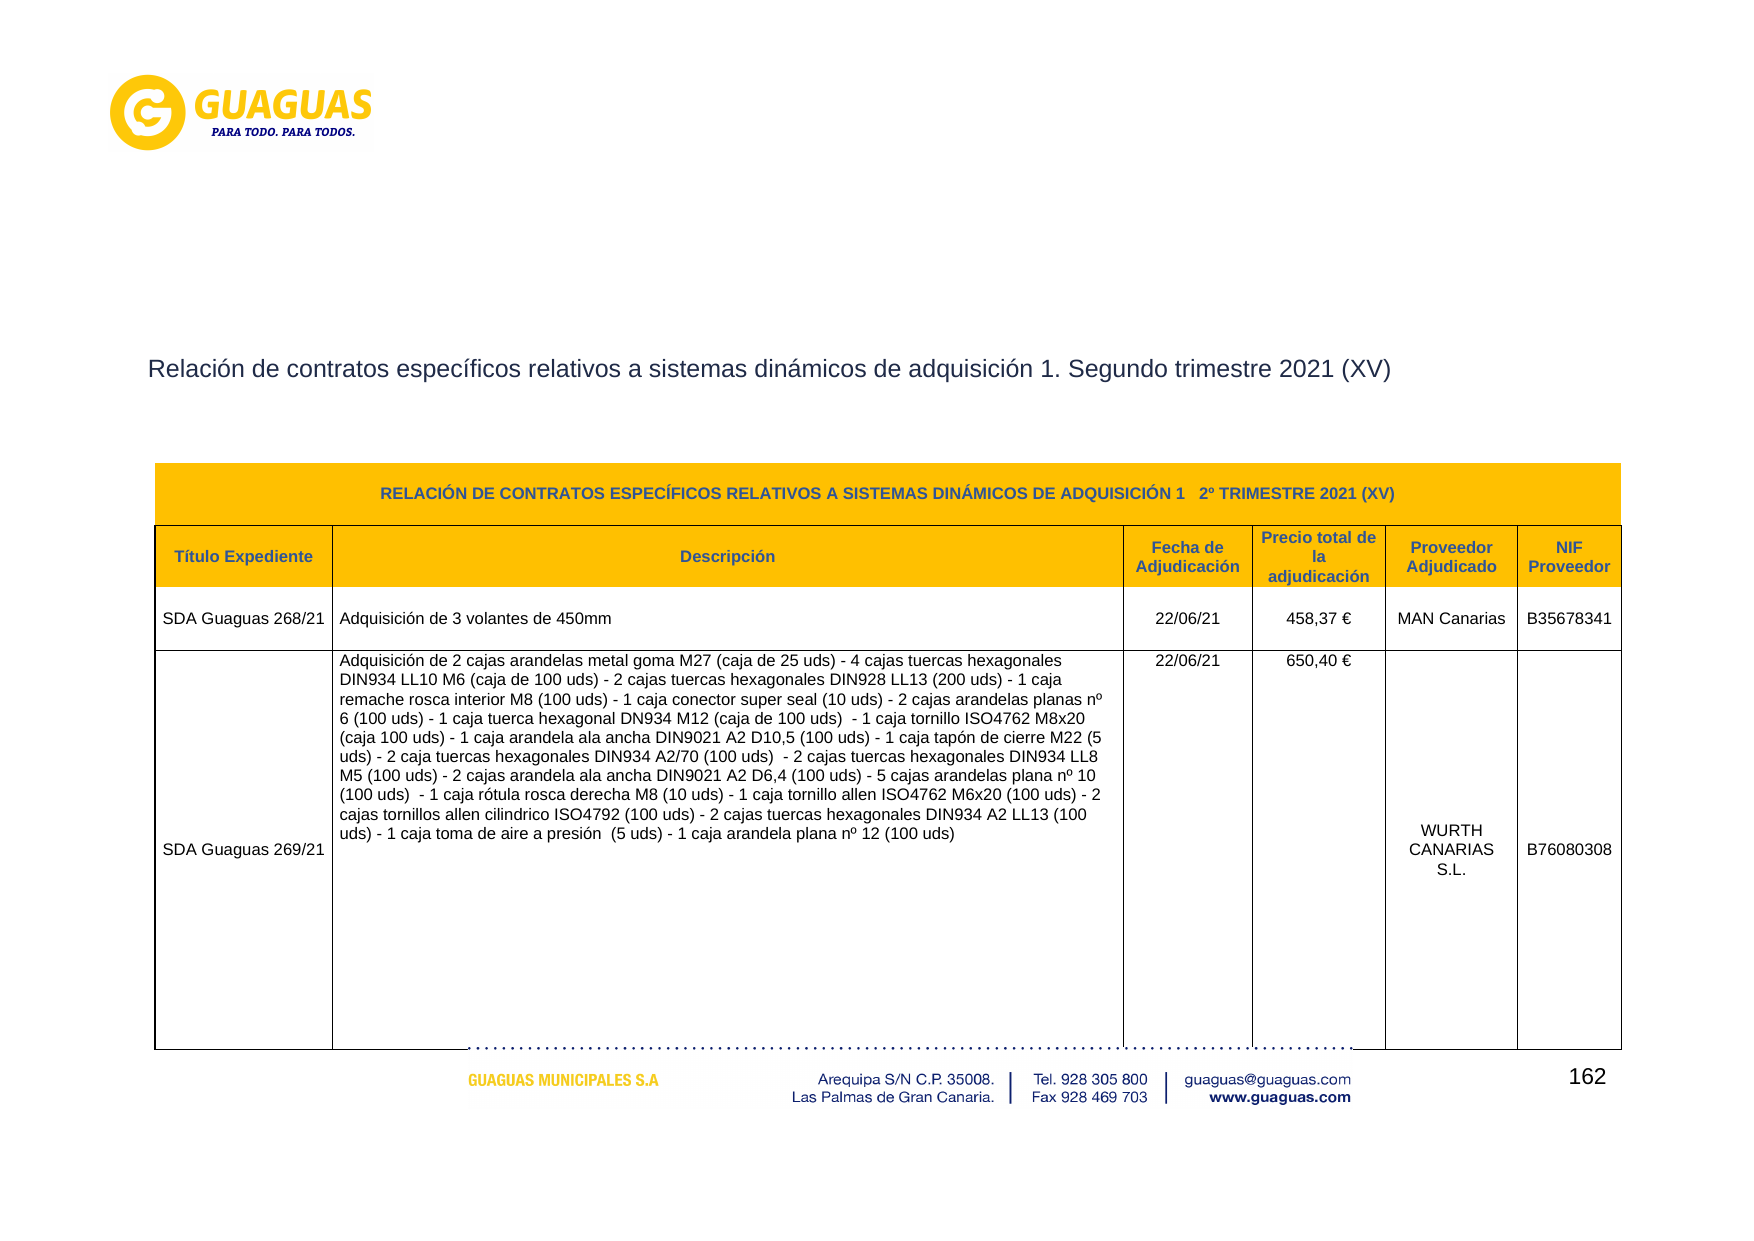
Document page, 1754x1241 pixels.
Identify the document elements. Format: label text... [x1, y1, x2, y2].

table_cell Adquisición de 3 volantes de 450mm [333, 588, 1123, 650]
table_cell B76080308 [1518, 651, 1621, 1048]
table_cell 458,37 € [1253, 588, 1385, 650]
table_cell Título Expediente [156, 526, 332, 587]
table_cell Fecha de Adjudicación [1124, 526, 1252, 587]
table_cell SDA Guaguas 268/21 [156, 588, 332, 650]
table_cell 22/06/21 [1124, 651, 1252, 1047]
table_cell Proveedor Adjudicado [1386, 526, 1517, 587]
table_cell SDA Guaguas 269/21 [156, 651, 332, 1048]
table_cell Descripción [333, 526, 1123, 587]
table_cell Precio total de la adjudicación [1253, 526, 1385, 587]
table_cell B35678341 [1518, 588, 1621, 650]
table_cell 650,40 € [1253, 651, 1385, 1048]
table_cell Adquisición de 2 cajas arandelas metal goma M27 (caja de 25 uds) - 4 cajas tuercas hexagonales DIN934 LL10 M6 (caja de 100 uds) - 2 cajas tuercas hexagonales DIN928 LL13 (200 uds) - 1 caja remache rosca interior M8 (100 uds) - 1 caja conector super seal (10 uds) - 2 cajas arandelas planas nº 6 (100 uds) - 1 caja tuerca hexagonal DN934 M12 (caja de 100 uds) - 1 caja tornillo ISO4762 M8x20 (caja 100 uds) - 1 caja arandela ala ancha DIN9021 A2 D10,5 (100 uds) - 1 caja tapón de cierre M22 (5 uds) - 2 caja tuercas hexagonales DIN934 A2/70 (100 uds) - 2 cajas tuercas hexagonales DIN934 LL8 M5 (100 uds) - 2 cajas arandela ala ancha DIN9021 A2 D6,4 (100 uds) - 5 cajas arandelas plana nº 10 (100 uds) - 1 caja rótula rosca derecha M8 (10 uds) - 1 caja tornillo allen ISO4762 M6x20 (100 uds) - 2 cajas tornillos allen cilindrico ISO4792 (100 uds) - 2 cajas tuercas hexagonales DIN934 A2 LL13 (100 uds) - 1 caja toma de aire a presión (5 uds) - 1 caja arandela plana nº 12 (100 uds) [333, 651, 1123, 1048]
table_cell MAN Canarias [1386, 588, 1517, 650]
table_header RELACIÓN DE CONTRATOS ESPECÍFICOS RELATIVOS A SISTEMAS DINÁMICOS DE ADQUISICIÓN 1 2º TRIMESTRE 2021 (XV) [155, 463, 1621, 525]
text Relación de contratos específicos relativos a sistemas dinámicos de adquisición 1. Segundo trimestre 2021 (XV) [148, 354, 1606, 383]
table_cell WURTH CANARIAS S.L. [1386, 651, 1517, 1048]
table_cell 22/06/21 [1124, 588, 1252, 650]
table_cell NIF Proveedor [1518, 526, 1621, 587]
